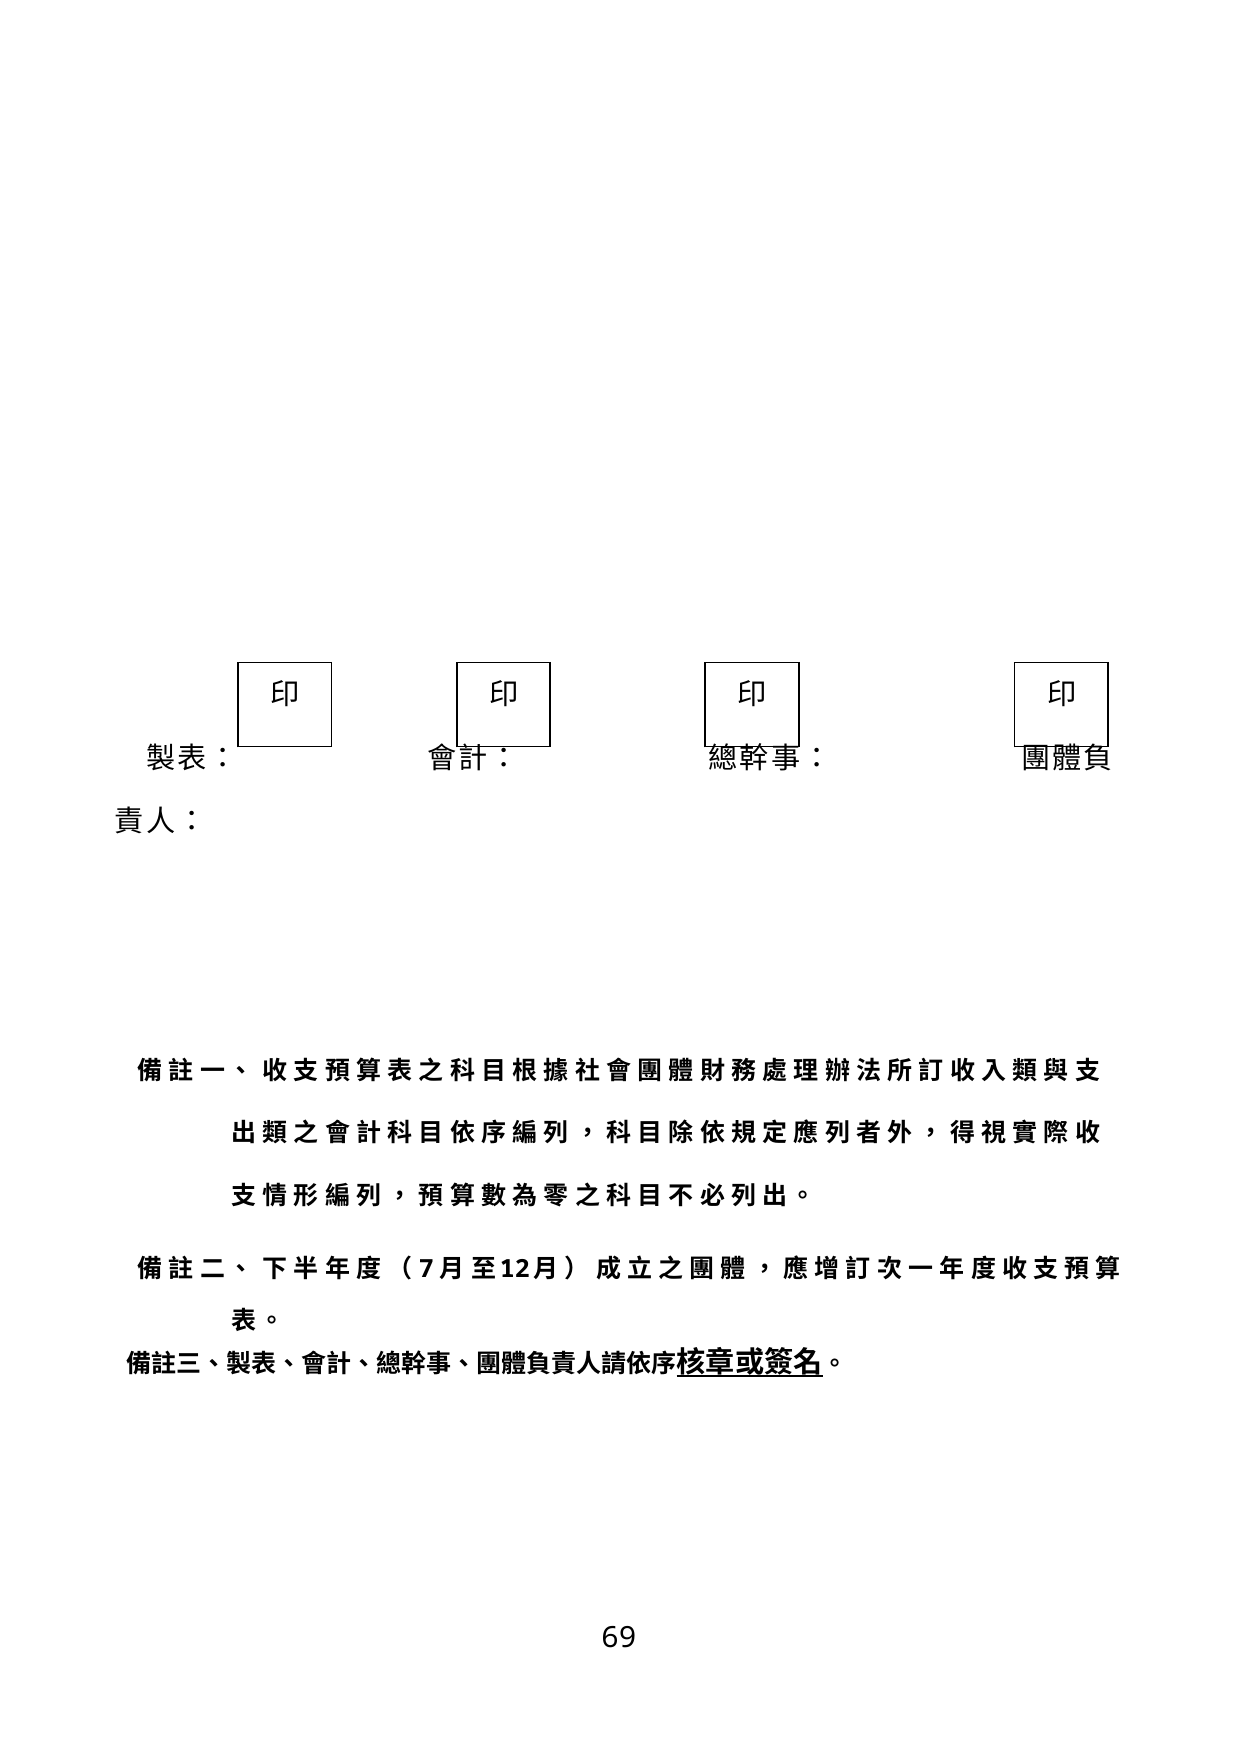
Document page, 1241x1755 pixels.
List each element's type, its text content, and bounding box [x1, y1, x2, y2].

text 備註一、收支預算表之科目根據社會團體財務處理辦法所訂收入類與支出類之會計科目依序編列，科目除依規定應列者外，得視實際收支情形編列，預算數為零之科目不必列出。 [126, 1027, 1124, 1214]
text 印 [721, 671, 783, 713]
text 印 [254, 671, 316, 713]
text 備註三、製表、會計、總幹事、團體負責人請依序核章或簽名。 [126, 1339, 1124, 1381]
text 製表： 會計： 總幹事： 團體負責人： [113, 714, 1124, 839]
text 印 [1030, 671, 1092, 713]
text 印 [472, 671, 534, 713]
text 備註二、下半年度（7月至12月）成立之團體，應增訂次一年度收支預算表。 [126, 1214, 1124, 1339]
